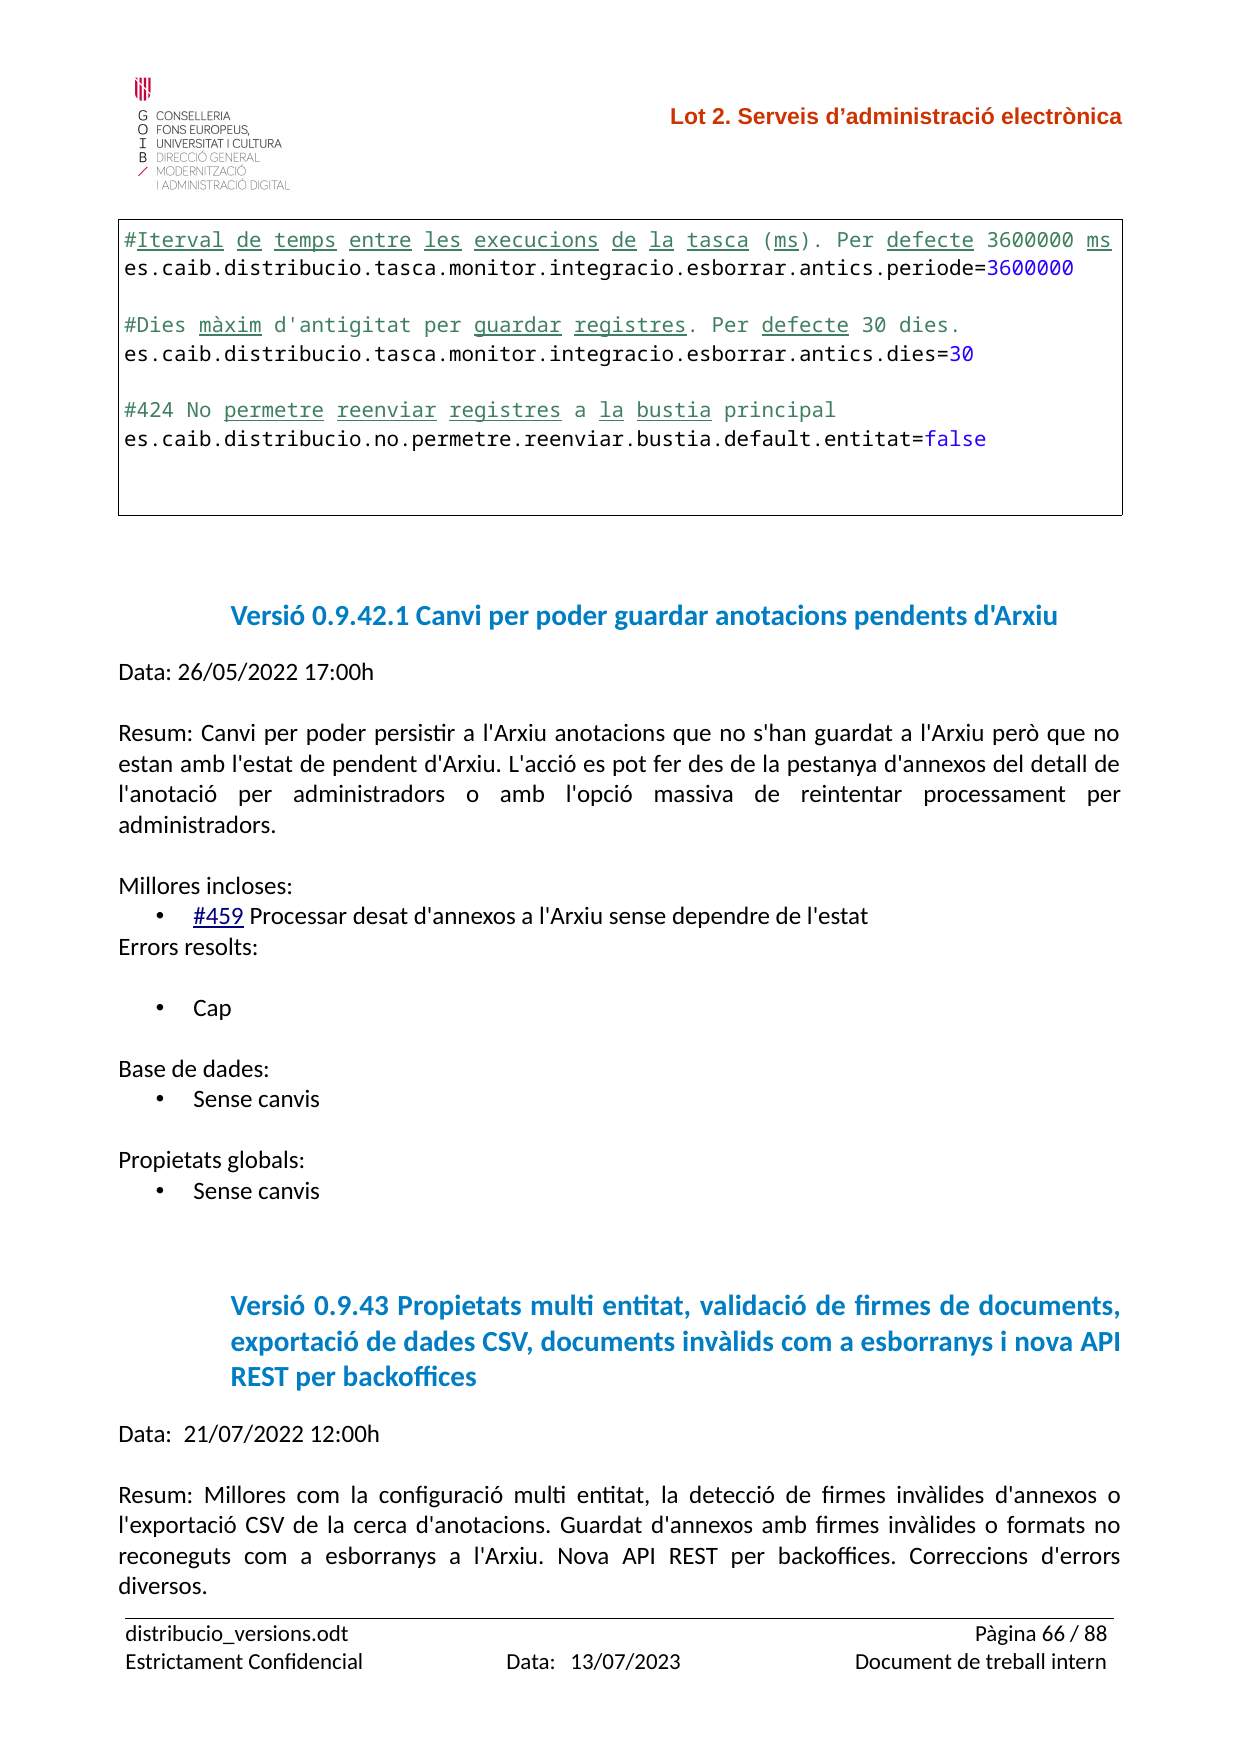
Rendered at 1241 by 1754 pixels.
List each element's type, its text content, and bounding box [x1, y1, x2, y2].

text Data: 21/07/2022 12:00h [118, 1418, 1122, 1448]
picture [126, 70, 299, 197]
table_header #Iterval de temps entre les execucions de la tasca (ms). Per defecte 3600000 ms es.caib.distribucio.tasca.monitor.integracio.esborrar.antics.periode=3600000 #Dies màxim d'antigitat per guardar registres. Per defecte 30 dies. es.caib.distribucio.tasca.monitor.integracio.esborrar.antics.dies=30 #424 No permetre reenviar registres a la bustia principal es.caib.distribucio.no.permetre.reenviar.bustia.default.entitat=false [119, 220, 1122, 515]
text Data: 26/05/2022 17:00h [118, 656, 1122, 687]
text Millores incloses: [118, 870, 1122, 900]
text Propietats globals: [118, 1144, 1122, 1175]
list Sense canvis [156, 1175, 1122, 1206]
text Resum: Millores com la configuració multi entitat, la detecció de firmes invàlides d'annexos o l'exportació CSV de la cerca d'anotacions. Guardat d'annexos amb firmes invàlides o formats no reconeguts com a esborranys a l'Arxiu. Nova API REST per backoffices. Correccions d'errors diversos. [118, 1479, 1122, 1601]
list #459 Processar desat d'annexos a l'Arxiu sense dependre de l'estat [156, 900, 1122, 931]
list Cap [156, 992, 1122, 1022]
subtitle Versió 0.9.42.1 Canvi per poder guardar anotacions pendents d'Arxiu [153, 597, 1122, 632]
list Sense canvis [156, 1083, 1122, 1114]
subtitle Versió 0.9.43 Propietats multi entitat, validació de firmes de documents, exportació de dades CSV, documents invàlids com a esborranys i nova API REST per backoffices [153, 1287, 1122, 1394]
text Base de dades: [118, 1053, 1122, 1083]
text Errors resolts: [118, 931, 1122, 961]
text Resum: Canvi per poder persistir a l'Arxiu anotacions que no s'han guardat a l'Arxiu però que no estan amb l'estat de pendent d'Arxiu. L'acció es pot fer des de la pestanya d'annexos del detall de l'anotació per administradors o amb l'opció massiva de reintentar processament per administradors. [118, 717, 1122, 839]
